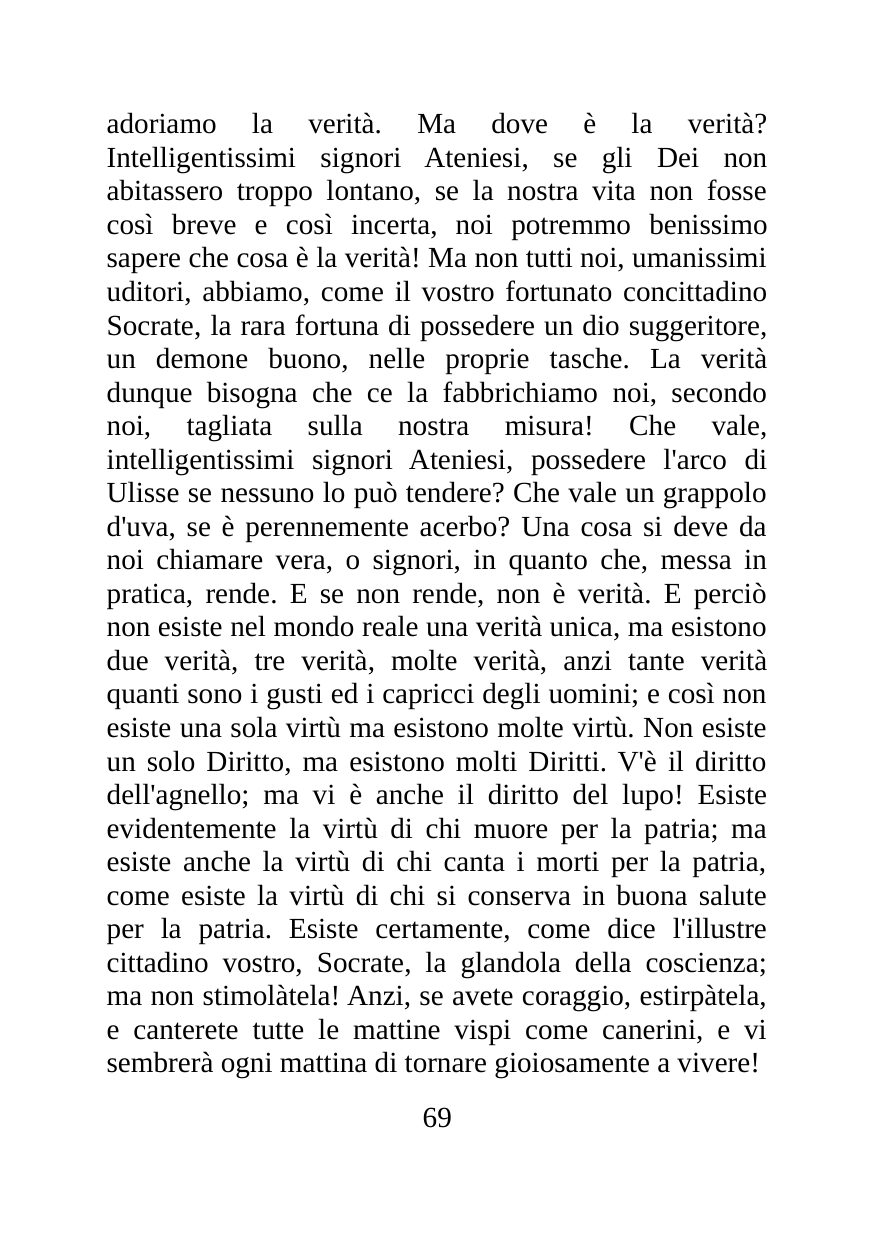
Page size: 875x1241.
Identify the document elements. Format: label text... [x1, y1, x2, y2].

text adoriamo la verità. Ma dove è la verità? Intelligentissimi signori Ateniesi, se gli Dei non abitassero troppo lontano, se la nostra vita non fosse così breve e così incerta, noi potremmo benissimo sapere che cosa è la verità! Ma non tutti noi, umanissimi uditori, abbiamo, come il vostro fortunato concittadino Socrate, la rara fortuna di possedere un dio suggeritore, un demone buono, nelle proprie tasche. La verità dunque bisogna che ce la fabbrichiamo noi, secondo noi, tagliata sulla nostra misura! Che vale, intelligentissimi signori Ateniesi, possedere l'arco di Ulisse se nessuno lo può tendere? Che vale un grappolo d'uva, se è perennemente acerbo? Una cosa si deve da noi chiamare vera, o signori, in quanto che, messa in pratica, rende. E se non rende, non è verità. E perciò non esiste nel mondo reale una verità unica, ma esistono due verità, tre verità, molte verità, anzi tante verità quanti sono i gusti ed i capricci degli uomini; e così non esiste una sola virtù ma esistono molte virtù. Non esiste un solo Diritto, ma esistono molti Diritti. V'è il diritto dell'agnello; ma vi è anche il diritto del lupo! Esiste evidentemente la virtù di chi muore per la patria; ma esiste anche la virtù di chi canta i morti per la patria, come esiste la virtù di chi si conserva in buona salute per la patria. Esiste certamente, come dice l'illustre cittadino vostro, Socrate, la glandola della coscienza; ma non stimolàtela! Anzi, se avete coraggio, estirpàtela, e canterete tutte le mattine vispi come canerini, e vi sembrerà ogni mattina di tornare gioiosamente a vivere! [106, 106, 768, 1079]
